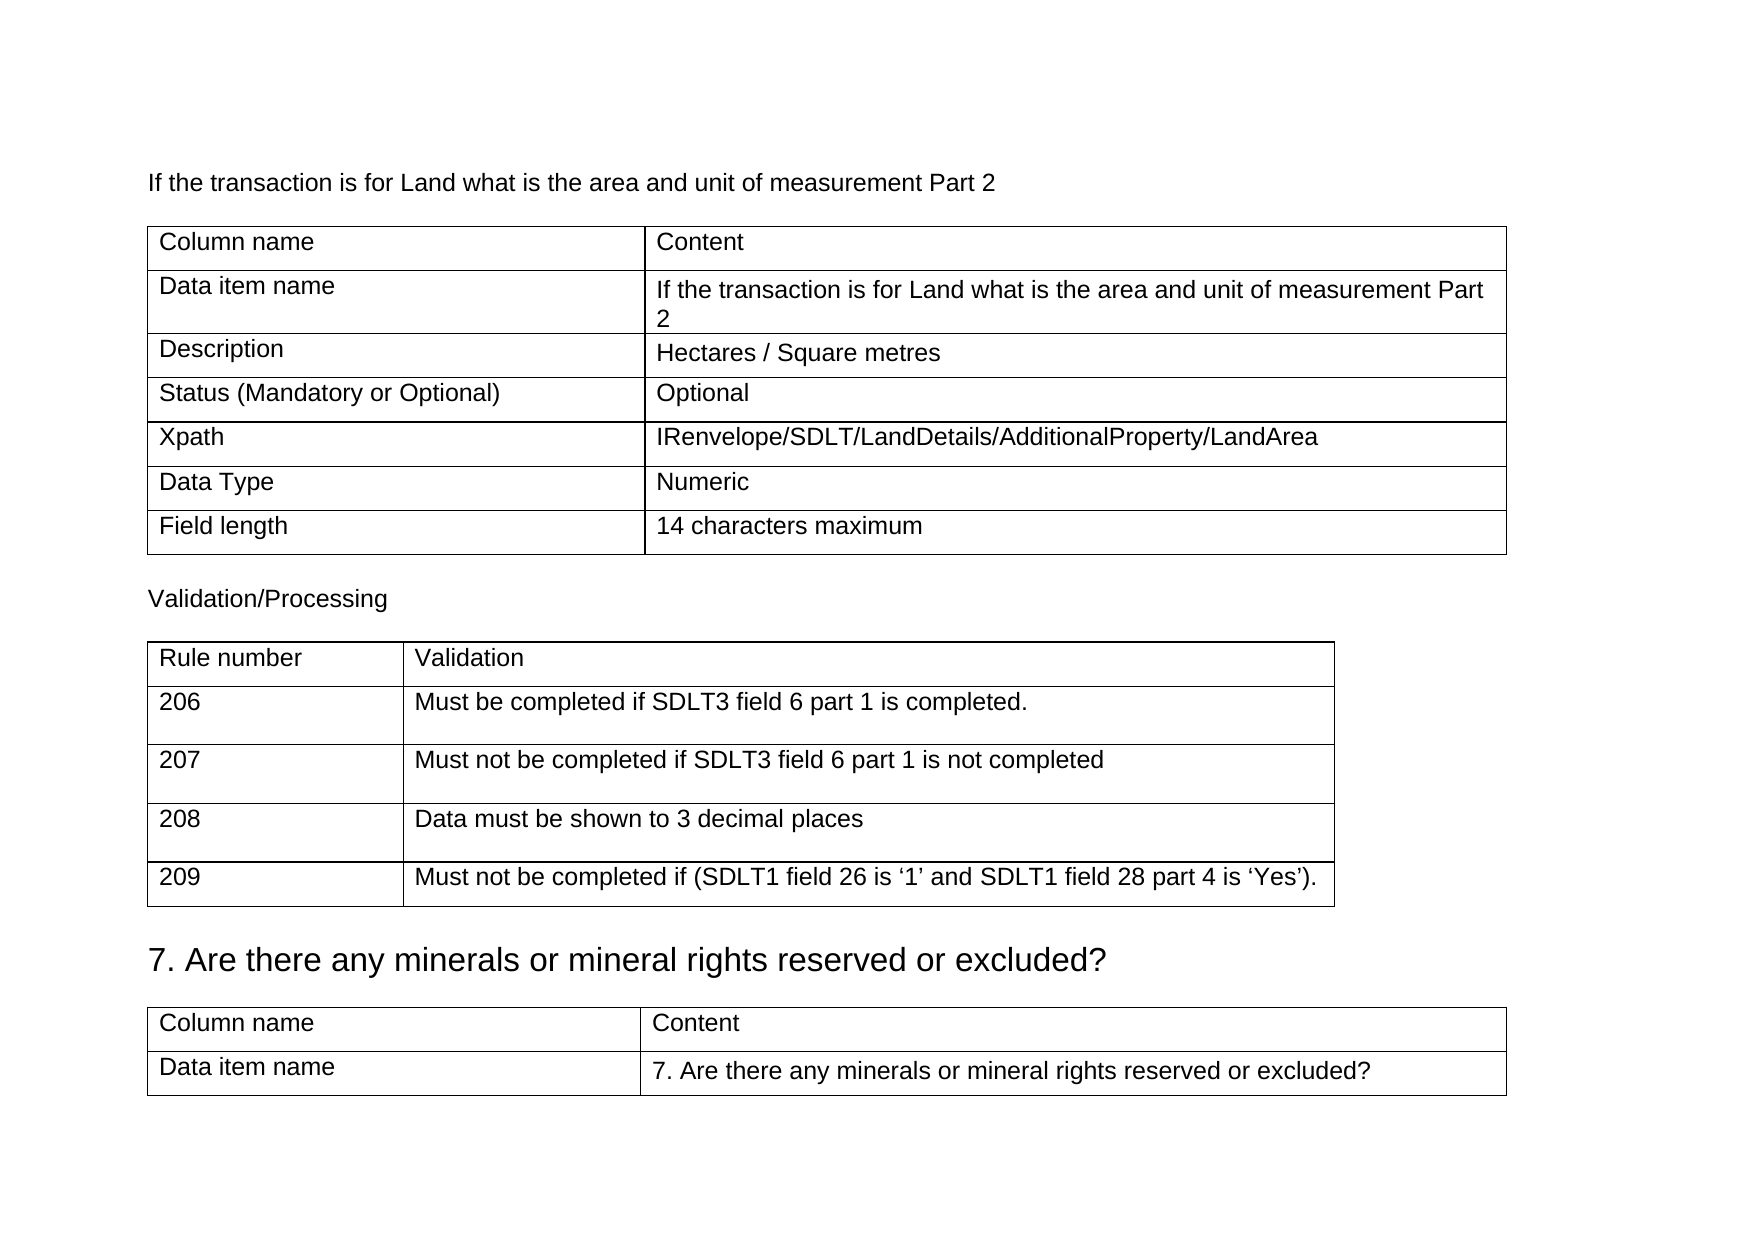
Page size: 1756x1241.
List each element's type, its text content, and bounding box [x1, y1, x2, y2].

table_cell Must be completed if SDLT3 field 6 part 1 is completed. [404, 687, 1334, 744]
table_cell Data item name [148, 271, 644, 333]
table_cell 7. Are there any minerals or mineral rights reserved or excluded? [641, 1052, 1506, 1095]
table_header Column name [148, 1008, 640, 1051]
table_cell Must not be completed if SDLT3 field 6 part 1 is not completed [404, 745, 1334, 803]
table_header Rule number [148, 643, 403, 686]
table_cell Status (Mandatory or Optional) [148, 378, 644, 421]
table_cell 208 [148, 804, 403, 861]
table_header Content [641, 1008, 1506, 1051]
table_cell Numeric [646, 467, 1506, 510]
table_cell IRenvelope/SDLT/LandDetails/AdditionalProperty/LandArea [646, 423, 1506, 466]
table_cell Data Type [148, 467, 644, 510]
table_cell Description [148, 334, 644, 377]
table_cell 206 [148, 687, 403, 744]
table_cell 14 characters maximum [646, 511, 1506, 554]
table_cell Field length [148, 511, 644, 554]
table_cell Hectares / Square metres [646, 334, 1506, 377]
table_header Column name [148, 227, 644, 270]
text Validation/Processing [148, 584, 1515, 613]
table_header Content [646, 227, 1506, 270]
subtitle 7. Are there any minerals or mineral rights reserved or excluded? [148, 939, 1515, 978]
table_cell Data must be shown to 3 decimal places [404, 804, 1334, 861]
table_cell Data item name [148, 1052, 640, 1095]
table_cell 209 [148, 863, 403, 906]
table_header Validation [404, 643, 1334, 686]
table_cell Must not be completed if (SDLT1 field 26 is ‘1’ and SDLT1 field 28 part 4 is ‘Yes’). [404, 863, 1334, 906]
table_cell If the transaction is for Land what is the area and unit of measurement Part 2 [646, 271, 1506, 333]
table_cell 207 [148, 745, 403, 803]
table_cell Optional [646, 378, 1506, 421]
table_cell Xpath [148, 423, 644, 466]
subtitle If the transaction is for Land what is the area and unit of measurement Part 2 [148, 168, 1515, 197]
